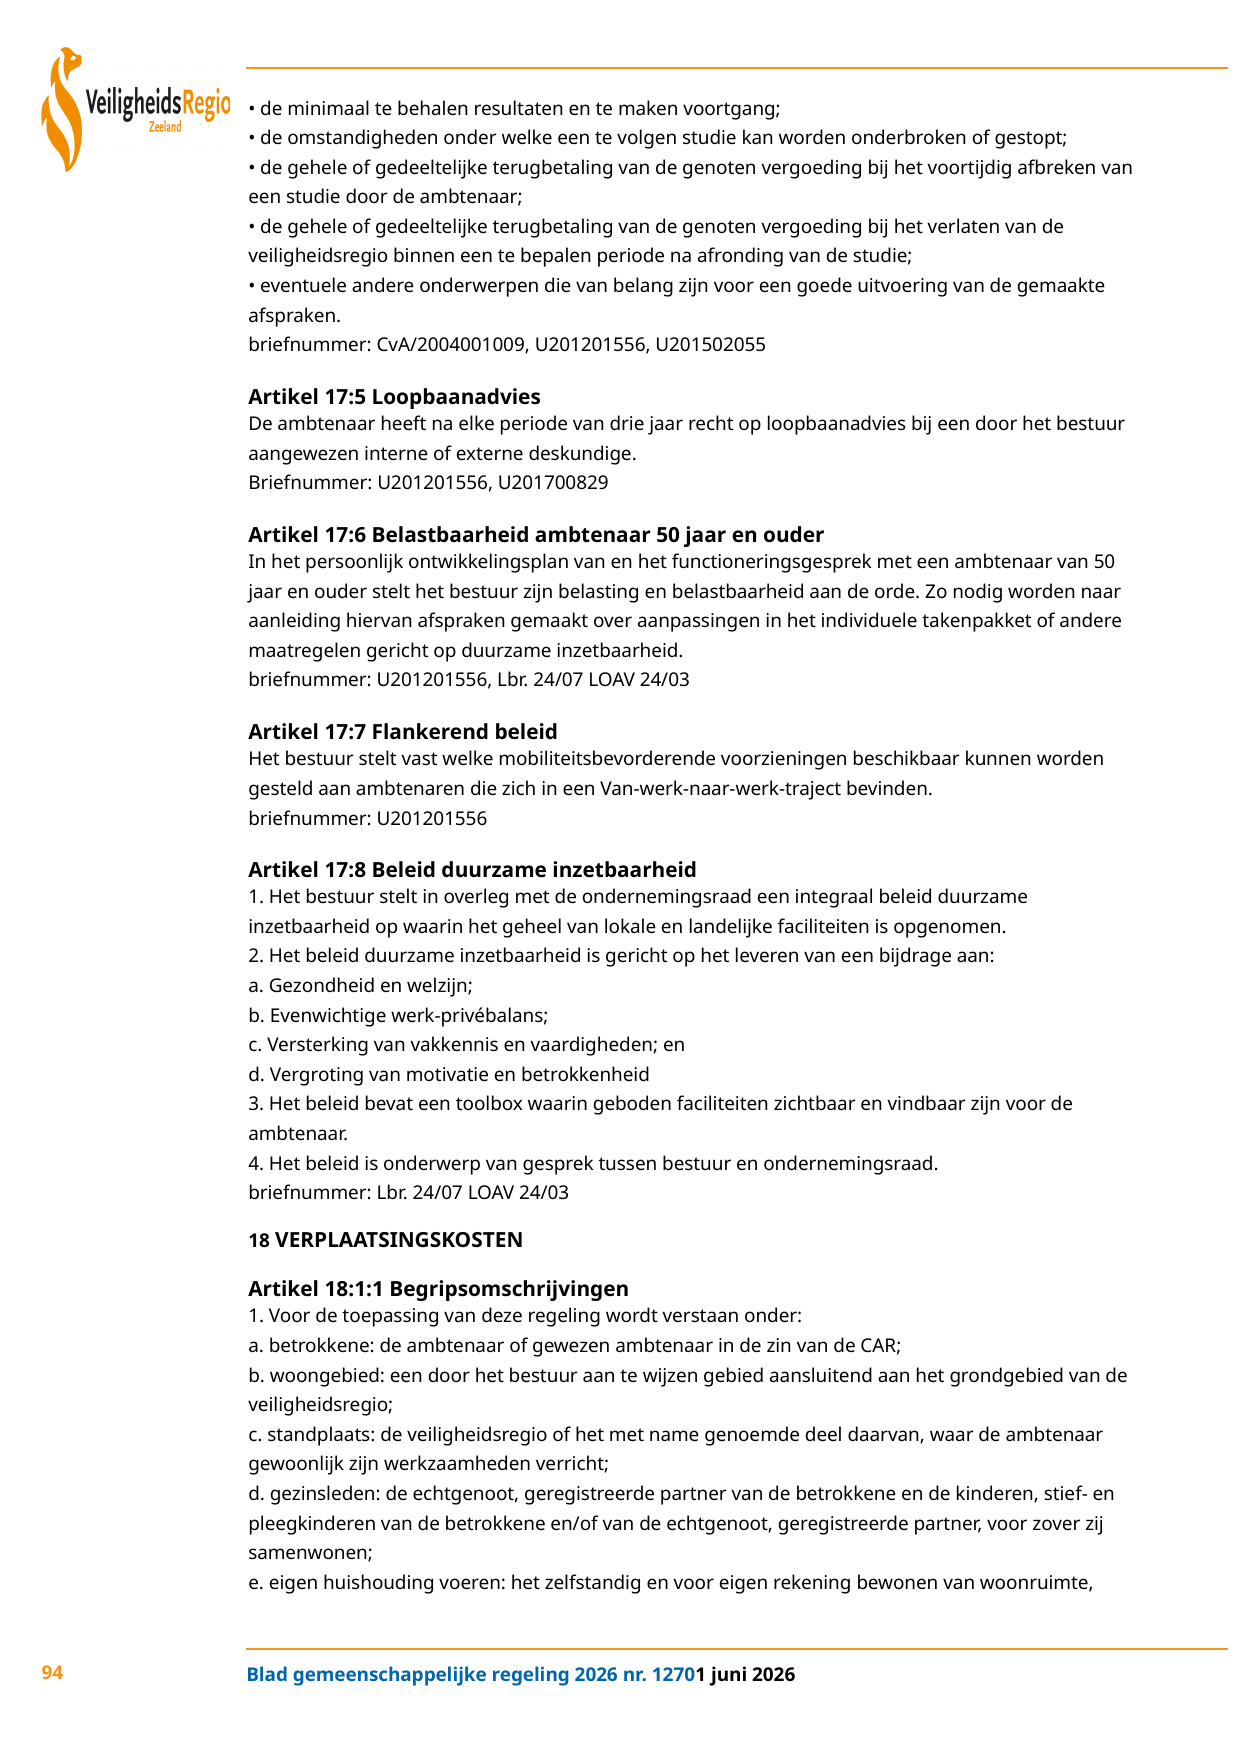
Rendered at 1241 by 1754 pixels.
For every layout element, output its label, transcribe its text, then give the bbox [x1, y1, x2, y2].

text Artikel 17:7 Flankerend beleid [248, 717, 1152, 746]
text briefnummer: Lbr. 24/07 LOAV 24/03 [248, 1179, 1152, 1205]
text b. Evenwichtige werk-privébalans; [248, 1002, 1152, 1028]
text De ambtenaar heeft na elke periode van drie jaar recht op loopbaanadvies bij een door het bestuur aangewezen interne of externe deskundige. [248, 410, 1152, 466]
text Artikel 17:5 Loopbaanadvies [248, 382, 1152, 410]
text • de gehele of gedeeltelijke terugbetaling van de genoten vergoeding bij het verlaten van de veiligheidsregio binnen een te bepalen periode na afronding van de studie; [248, 213, 1152, 268]
text • eventuele andere onderwerpen die van belang zijn voor een goede uitvoering van de gemaakte afspraken. [248, 272, 1152, 328]
text Het bestuur stelt vast welke mobiliteitsbevorderende voorzieningen beschikbaar kunnen worden gesteld aan ambtenaren die zich in een Van-werk-naar-werk-traject bevinden. [248, 746, 1152, 801]
text a. Gezondheid en welzijn; [248, 972, 1152, 998]
text d. gezinsleden: de echtgenoot, geregistreerde partner van de betrokkene en de kinderen, stief- en pleegkinderen van de betrokkene en/of van de echtgenoot, geregistreerde partner, voor zover zij samenwonen; [248, 1480, 1152, 1565]
text 1. Voor de toepassing van deze regeling wordt verstaan onder: [248, 1303, 1152, 1328]
text Artikel 18:1:1 Begripsomschrijvingen [248, 1274, 1152, 1303]
text • de omstandigheden onder welke een te volgen studie kan worden onderbroken of gestopt; [248, 124, 1152, 150]
text 4. Het beleid is onderwerp van gesprek tussen bestuur en ondernemingsraad. [248, 1150, 1152, 1176]
text Artikel 17:8 Beleid duurzame inzetbaarheid [248, 855, 1152, 883]
text d. Vergroting van motivatie en betrokkenheid [248, 1061, 1152, 1087]
text briefnummer: U201201556, Lbr. 24/07 LOAV 24/03 [248, 667, 1152, 692]
picture [41, 47, 231, 172]
text 1. Het bestuur stelt in overleg met de ondernemingsraad een integraal beleid duurzame inzetbaarheid op waarin het geheel van lokale en landelijke faciliteiten is opgenomen. [248, 883, 1152, 939]
text c. standplaats: de veiligheidsregio of het met name genoemde deel daarvan, waar de ambtenaar gewoonlijk zijn werkzaamheden verricht; [248, 1421, 1152, 1476]
text c. Versterking van vakkennis en vaardigheden; en [248, 1031, 1152, 1057]
text • de minimaal te behalen resultaten en te maken voortgang; [248, 95, 1152, 121]
text b. woongebied: een door het bestuur aan te wijzen gebied aansluitend aan het grondgebied van de veiligheidsregio; [248, 1362, 1152, 1417]
text 18 VERPLAATSINGSKOSTEN [248, 1225, 1152, 1253]
text e. eigen huishouding voeren: het zelfstandig en voor eigen rekening bewonen van woonruimte, [248, 1569, 1152, 1595]
text a. betrokkene: de ambtenaar of gewezen ambtenaar in de zin van de CAR; [248, 1332, 1152, 1358]
text 2. Het beleid duurzame inzetbaarheid is gericht op het leveren van een bijdrage aan: [248, 943, 1152, 968]
text Artikel 17:6 Belastbaarheid ambtenaar 50 jaar en ouder [248, 520, 1152, 548]
text briefnummer: CvA/2004001009, U201201556, U201502055 [248, 331, 1152, 357]
text 3. Het beleid bevat een toolbox waarin geboden faciliteiten zichtbaar en vindbaar zijn voor de ambtenaar. [248, 1091, 1152, 1146]
text • de gehele of gedeeltelijke terugbetaling van de genoten vergoeding bij het voortijdig afbreken van een studie door de ambtenaar; [248, 154, 1152, 209]
text In het persoonlijk ontwikkelingsplan van en het functioneringsgesprek met een ambtenaar van 50 jaar en ouder stelt het bestuur zijn belasting en belastbaarheid aan de orde. Zo nodig worden naar aanleiding hiervan afspraken gemaakt over aanpassingen in het individuele takenpakket of andere maatregelen gericht op duurzame inzetbaarheid. [248, 548, 1152, 663]
text briefnummer: U201201556 [248, 805, 1152, 830]
text Briefnummer: U201201556, U201700829 [248, 469, 1152, 495]
